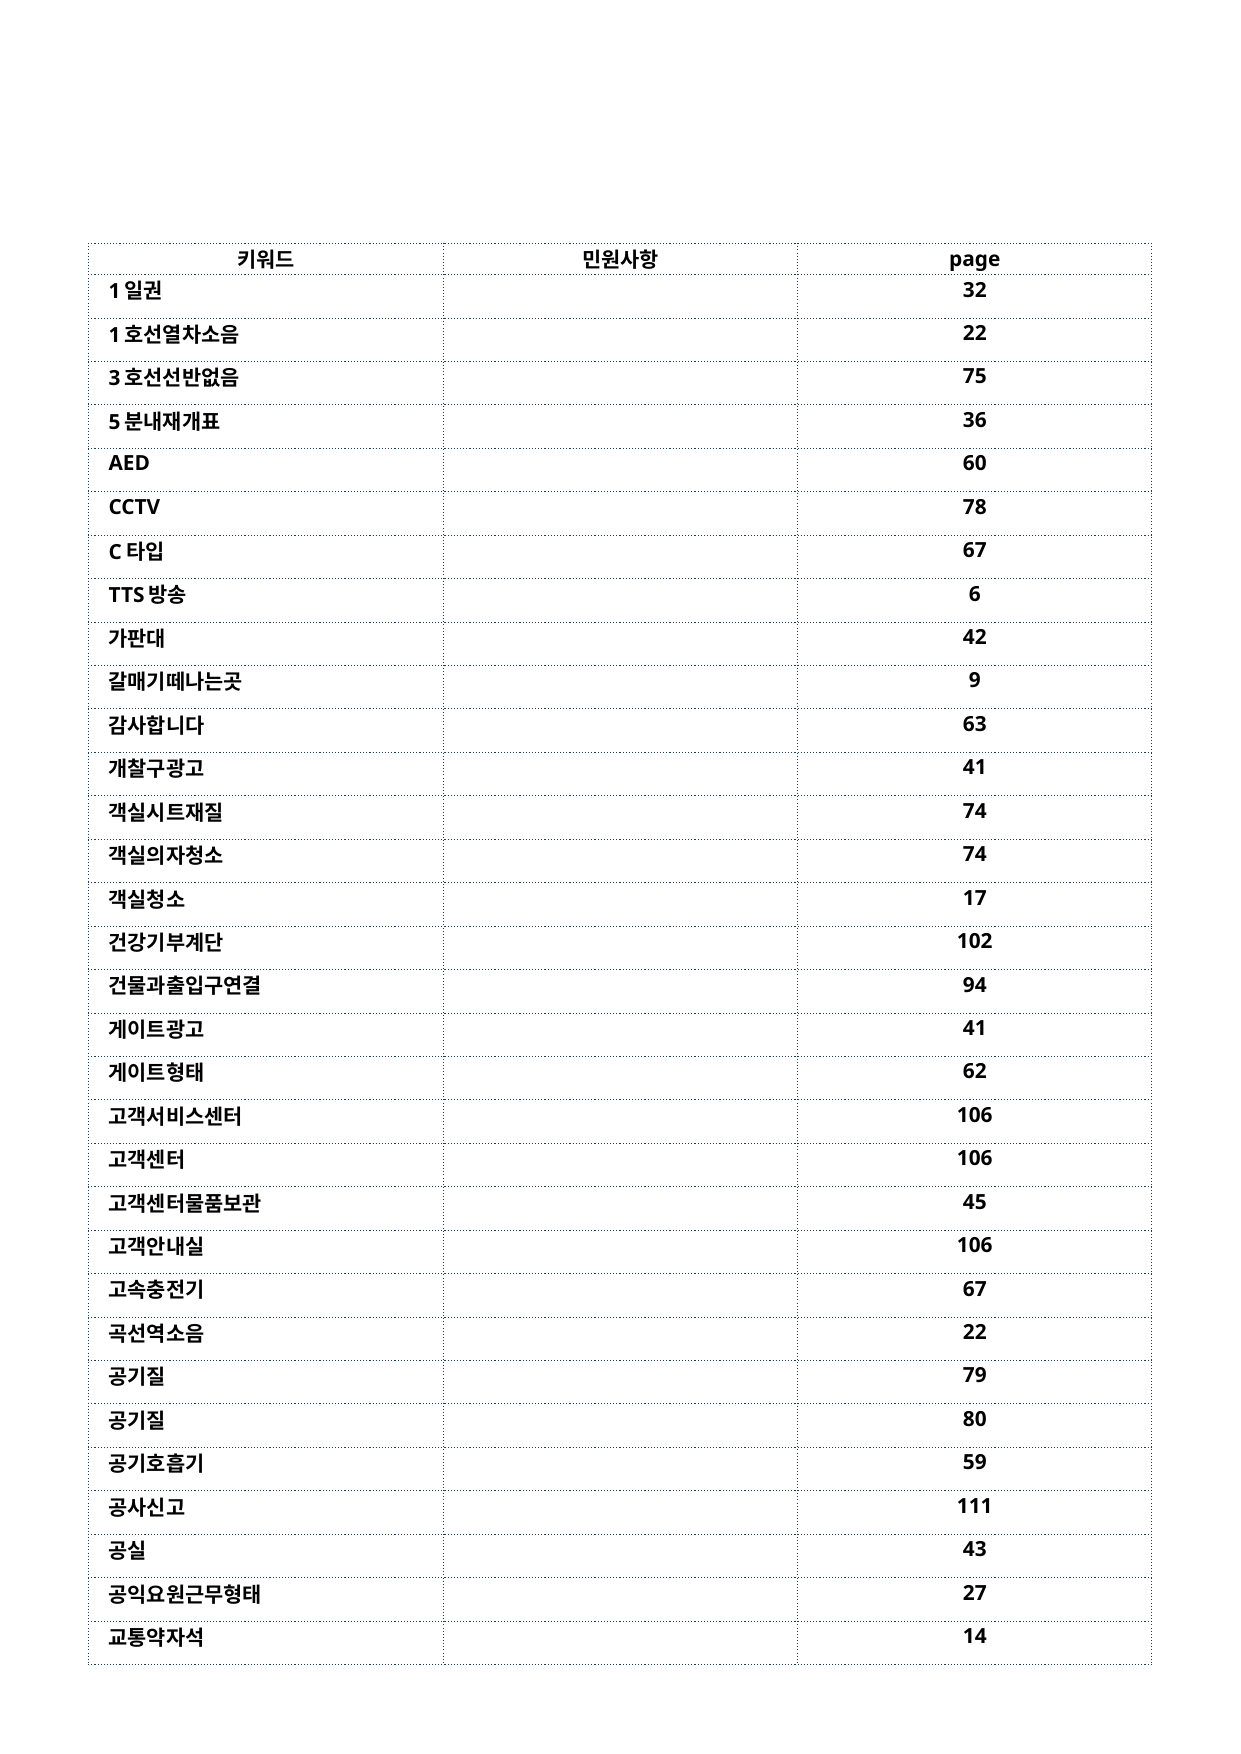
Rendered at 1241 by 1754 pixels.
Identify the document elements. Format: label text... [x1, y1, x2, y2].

table_cell 106 [797, 1230, 1152, 1273]
table_cell [443, 1403, 797, 1447]
table_cell 건강기부계단 [89, 926, 443, 969]
table_cell 고속충전기 [89, 1273, 443, 1316]
table_cell [443, 1056, 797, 1099]
table_cell [443, 1273, 797, 1316]
table_cell 74 [797, 839, 1152, 882]
table_cell [443, 1230, 797, 1273]
table_cell 63 [797, 708, 1152, 752]
table_cell C타입 [89, 535, 443, 578]
table_cell 공실 [89, 1534, 443, 1577]
table_cell 공기질 [89, 1360, 443, 1403]
table_cell 공기질 [89, 1403, 443, 1447]
table_cell [443, 926, 797, 969]
table_cell 62 [797, 1056, 1152, 1099]
table_cell 22 [797, 318, 1152, 361]
table_cell 67 [797, 535, 1152, 578]
table_cell [443, 795, 797, 839]
table_cell 42 [797, 621, 1152, 665]
table_cell 1호선열차소음 [89, 318, 443, 361]
table_cell [443, 752, 797, 795]
table_cell [443, 491, 797, 534]
table_cell [443, 708, 797, 752]
table_cell [443, 1099, 797, 1143]
table_cell 건물과출입구연결 [89, 969, 443, 1012]
table_cell 14 [797, 1621, 1152, 1664]
table_cell 5분내재개표 [89, 404, 443, 448]
table_cell 9 [797, 665, 1152, 708]
table_cell 고객서비스센터 [89, 1099, 443, 1143]
table_cell 감사합니다 [89, 708, 443, 752]
table_cell 곡선역소음 [89, 1316, 443, 1360]
table_cell 43 [797, 1534, 1152, 1577]
table_cell 게이트형태 [89, 1056, 443, 1099]
table_cell [443, 1534, 797, 1577]
table_cell [443, 318, 797, 361]
table_cell 80 [797, 1403, 1152, 1447]
table_cell [443, 1621, 797, 1664]
table_cell [443, 839, 797, 882]
table_cell 79 [797, 1360, 1152, 1403]
table_header page [797, 243, 1152, 274]
table_cell 22 [797, 1316, 1152, 1360]
table_cell 공기호흡기 [89, 1447, 443, 1490]
table_cell 17 [797, 882, 1152, 926]
table_cell 74 [797, 795, 1152, 839]
table_cell 36 [797, 404, 1152, 448]
table_cell [443, 274, 797, 317]
table_cell [443, 882, 797, 926]
table_cell 1일권 [89, 274, 443, 317]
table_cell 75 [797, 361, 1152, 404]
table_cell [443, 1143, 797, 1186]
table_cell 59 [797, 1447, 1152, 1490]
table_cell [443, 1447, 797, 1490]
table_header 키워드 [89, 243, 443, 274]
table_cell 60 [797, 448, 1152, 491]
table_cell 객실의자청소 [89, 839, 443, 882]
table_cell 94 [797, 969, 1152, 1012]
table_cell 102 [797, 926, 1152, 969]
table_cell [443, 578, 797, 621]
table_cell 개찰구광고 [89, 752, 443, 795]
table_cell [443, 448, 797, 491]
table_cell 객실청소 [89, 882, 443, 926]
table_cell [443, 404, 797, 448]
table_cell 3호선선반없음 [89, 361, 443, 404]
table_cell 106 [797, 1143, 1152, 1186]
table_cell 27 [797, 1577, 1152, 1621]
table_cell 객실시트재질 [89, 795, 443, 839]
table_cell 가판대 [89, 621, 443, 665]
table_cell [443, 1577, 797, 1621]
table_cell TTS방송 [89, 578, 443, 621]
table_cell 고객센터 [89, 1143, 443, 1186]
table_cell [443, 361, 797, 404]
table_cell [443, 1186, 797, 1229]
table_cell 교통약자석 [89, 1621, 443, 1664]
table_cell 고객센터물품보관 [89, 1186, 443, 1229]
table_cell CCTV [89, 491, 443, 534]
table_cell 111 [797, 1490, 1152, 1534]
table_cell [443, 535, 797, 578]
table_cell 공사신고 [89, 1490, 443, 1534]
table_cell [443, 969, 797, 1012]
table_cell 41 [797, 752, 1152, 795]
table_cell 고객안내실 [89, 1230, 443, 1273]
table_cell 32 [797, 274, 1152, 317]
table_cell [443, 665, 797, 708]
table_cell [443, 1316, 797, 1360]
table_cell 공익요원근무형태 [89, 1577, 443, 1621]
table_cell [443, 1490, 797, 1534]
table_cell [443, 1013, 797, 1056]
table_cell 게이트광고 [89, 1013, 443, 1056]
table_cell 106 [797, 1099, 1152, 1143]
table_cell [443, 1360, 797, 1403]
table_cell AED [89, 448, 443, 491]
table_cell [443, 621, 797, 665]
table_cell 6 [797, 578, 1152, 621]
table_cell 41 [797, 1013, 1152, 1056]
table_header 민원사항 [443, 243, 797, 274]
table_cell 78 [797, 491, 1152, 534]
table_cell 67 [797, 1273, 1152, 1316]
table_cell 갈매기떼나는곳 [89, 665, 443, 708]
table_cell 45 [797, 1186, 1152, 1229]
